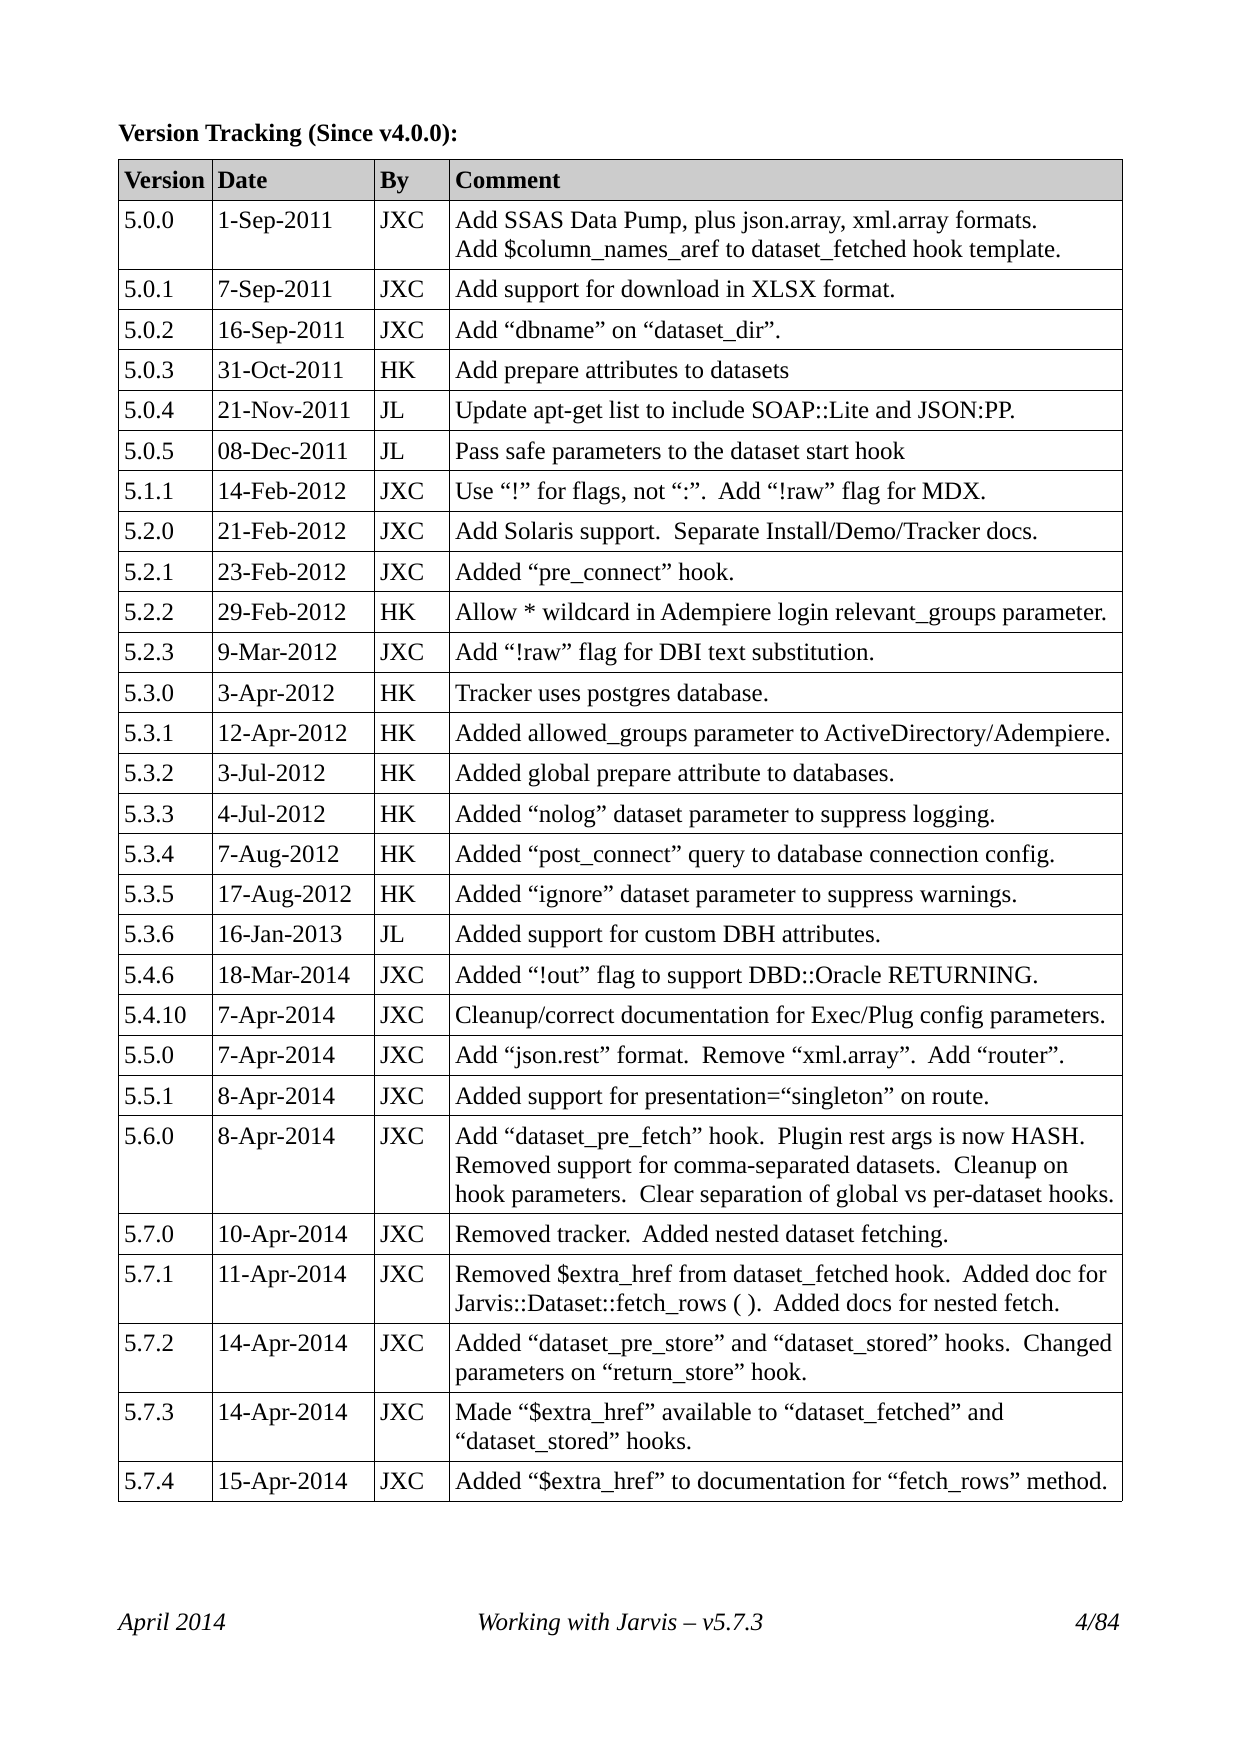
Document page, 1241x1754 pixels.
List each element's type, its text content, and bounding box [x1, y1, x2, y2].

table_cell 15-Apr-2014 [213, 1462, 374, 1501]
table_header Date [213, 160, 374, 200]
table_cell 5.7.2 [119, 1324, 212, 1392]
table_header Version [119, 160, 212, 200]
table_cell 14-Feb-2012 [213, 471, 374, 511]
table_cell Added global prepare attribute to databases. [450, 754, 1122, 793]
table_cell 5.3.5 [119, 875, 212, 914]
table_cell 17-Aug-2012 [213, 875, 374, 914]
table_cell Added “ignore” dataset parameter to suppress warnings. [450, 875, 1122, 914]
text Version Tracking (Since v4.0.0): [118, 118, 1122, 147]
table_cell Use “!” for flags, not “:”. Add “!raw” flag for MDX. [450, 471, 1122, 511]
table_cell 5.0.3 [119, 350, 212, 390]
table_cell 5.3.2 [119, 754, 212, 793]
table_cell JXC [375, 1116, 449, 1213]
table_cell JXC [375, 512, 449, 551]
table_cell 5.4.10 [119, 995, 212, 1035]
table_cell JXC [375, 270, 449, 309]
table_cell HK [375, 673, 449, 712]
table_cell 1-Sep-2011 [213, 201, 374, 269]
table_cell JXC [375, 1393, 449, 1461]
table_cell Add prepare attributes to datasets [450, 350, 1122, 390]
table_cell 5.7.0 [119, 1214, 212, 1253]
table_cell JXC [375, 1076, 449, 1115]
table_cell JL [375, 431, 449, 470]
table_cell Added support for custom DBH attributes. [450, 915, 1122, 954]
table_header By [375, 160, 449, 200]
table_cell Added support for presentation=“singleton” on route. [450, 1076, 1122, 1115]
table_cell Added “nolog” dataset parameter to suppress logging. [450, 794, 1122, 833]
table_cell HK [375, 592, 449, 632]
table_cell 9-Mar-2012 [213, 633, 374, 672]
table_cell Add Solaris support. Separate Install/Demo/Tracker docs. [450, 512, 1122, 551]
table_cell 11-Apr-2014 [213, 1255, 374, 1322]
table_cell Add “dataset_pre_fetch” hook. Plugin rest args is now HASH. Removed support for comma-separated datasets. Cleanup on hook parameters. Clear separation of global vs per-dataset hooks. [450, 1116, 1122, 1213]
table_cell 16-Sep-2011 [213, 310, 374, 349]
table_cell 3-Apr-2012 [213, 673, 374, 712]
table_cell 5.3.1 [119, 713, 212, 752]
table_cell Removed tracker. Added nested dataset fetching. [450, 1214, 1122, 1253]
table_cell JL [375, 391, 449, 430]
table_cell 5.0.4 [119, 391, 212, 430]
table_cell 5.7.3 [119, 1393, 212, 1461]
table_cell HK [375, 875, 449, 914]
table_cell 5.3.3 [119, 794, 212, 833]
table_cell Add “json.rest” format. Remove “xml.array”. Add “router”. [450, 1036, 1122, 1075]
table_cell 5.6.0 [119, 1116, 212, 1213]
table_cell 21-Nov-2011 [213, 391, 374, 430]
table_cell 8-Apr-2014 [213, 1116, 374, 1213]
table_cell 18-Mar-2014 [213, 955, 374, 994]
table_cell JXC [375, 995, 449, 1035]
table_cell 5.0.1 [119, 270, 212, 309]
table_cell 5.7.4 [119, 1462, 212, 1501]
table_cell 31-Oct-2011 [213, 350, 374, 390]
table_cell 8-Apr-2014 [213, 1076, 374, 1115]
table_cell HK [375, 350, 449, 390]
table_cell 10-Apr-2014 [213, 1214, 374, 1253]
table_cell JXC [375, 552, 449, 591]
table_cell HK [375, 754, 449, 793]
table_cell Add “!raw” flag for DBI text substitution. [450, 633, 1122, 672]
table_cell 5.4.6 [119, 955, 212, 994]
table_cell HK [375, 713, 449, 752]
table_cell JXC [375, 1255, 449, 1322]
table_cell Add SSAS Data Pump, plus json.array, xml.array formats. Add $column_names_aref to dataset_fetched hook template. [450, 201, 1122, 269]
table_cell 5.3.0 [119, 673, 212, 712]
table_cell 5.2.0 [119, 512, 212, 551]
table_cell 5.2.3 [119, 633, 212, 672]
table_header Comment [450, 160, 1122, 200]
table_cell 7-Apr-2014 [213, 1036, 374, 1075]
table_cell HK [375, 794, 449, 833]
table_cell Added “!out” flag to support DBD::Oracle RETURNING. [450, 955, 1122, 994]
table_cell JXC [375, 955, 449, 994]
table_cell HK [375, 834, 449, 873]
table_cell Added allowed_groups parameter to ActiveDirectory/Adempiere. [450, 713, 1122, 752]
table_cell 21-Feb-2012 [213, 512, 374, 551]
table_cell 7-Sep-2011 [213, 270, 374, 309]
table_cell Allow * wildcard in Adempiere login relevant_groups parameter. [450, 592, 1122, 632]
table_cell 5.0.5 [119, 431, 212, 470]
table_cell Added “dataset_pre_store” and “dataset_stored” hooks. Changed parameters on “return_store” hook. [450, 1324, 1122, 1392]
table_cell Added “$extra_href” to documentation for “fetch_rows” method. [450, 1462, 1122, 1501]
table_cell 3-Jul-2012 [213, 754, 374, 793]
table_cell 12-Apr-2012 [213, 713, 374, 752]
table_cell 5.5.1 [119, 1076, 212, 1115]
table_cell JXC [375, 201, 449, 269]
table_cell 5.0.2 [119, 310, 212, 349]
table_cell JXC [375, 1462, 449, 1501]
table_cell Removed $extra_href from dataset_fetched hook. Added doc for Jarvis::Dataset::fetch_rows ( ). Added docs for nested fetch. [450, 1255, 1122, 1322]
table_cell 14-Apr-2014 [213, 1393, 374, 1461]
table_cell Pass safe parameters to the dataset start hook [450, 431, 1122, 470]
table_cell Added “post_connect” query to database connection config. [450, 834, 1122, 873]
table_cell JXC [375, 1324, 449, 1392]
table_cell JXC [375, 1214, 449, 1253]
table_cell JXC [375, 471, 449, 511]
table_cell 4-Jul-2012 [213, 794, 374, 833]
table_cell Add “dbname” on “dataset_dir”. [450, 310, 1122, 349]
table_cell 23-Feb-2012 [213, 552, 374, 591]
table_cell Tracker uses postgres database. [450, 673, 1122, 712]
table_cell JXC [375, 310, 449, 349]
table_cell Made “$extra_href” available to “dataset_fetched” and “dataset_stored” hooks. [450, 1393, 1122, 1461]
table_cell 16-Jan-2013 [213, 915, 374, 954]
table_cell Added “pre_connect” hook. [450, 552, 1122, 591]
table_cell Add support for download in XLSX format. [450, 270, 1122, 309]
table_cell 5.0.0 [119, 201, 212, 269]
table_cell JL [375, 915, 449, 954]
table_cell 14-Apr-2014 [213, 1324, 374, 1392]
table_cell 5.3.6 [119, 915, 212, 954]
table_cell Cleanup/correct documentation for Exec/Plug config parameters. [450, 995, 1122, 1035]
table_cell 5.5.0 [119, 1036, 212, 1075]
table_cell 29-Feb-2012 [213, 592, 374, 632]
table_cell 5.2.2 [119, 592, 212, 632]
table_cell 5.3.4 [119, 834, 212, 873]
table_cell Update apt-get list to include SOAP::Lite and JSON:PP. [450, 391, 1122, 430]
table_cell 5.7.1 [119, 1255, 212, 1322]
table_cell 08-Dec-2011 [213, 431, 374, 470]
table_cell 5.2.1 [119, 552, 212, 591]
table_cell 7-Apr-2014 [213, 995, 374, 1035]
table_cell 7-Aug-2012 [213, 834, 374, 873]
table_cell JXC [375, 633, 449, 672]
table_cell JXC [375, 1036, 449, 1075]
table_cell 5.1.1 [119, 471, 212, 511]
